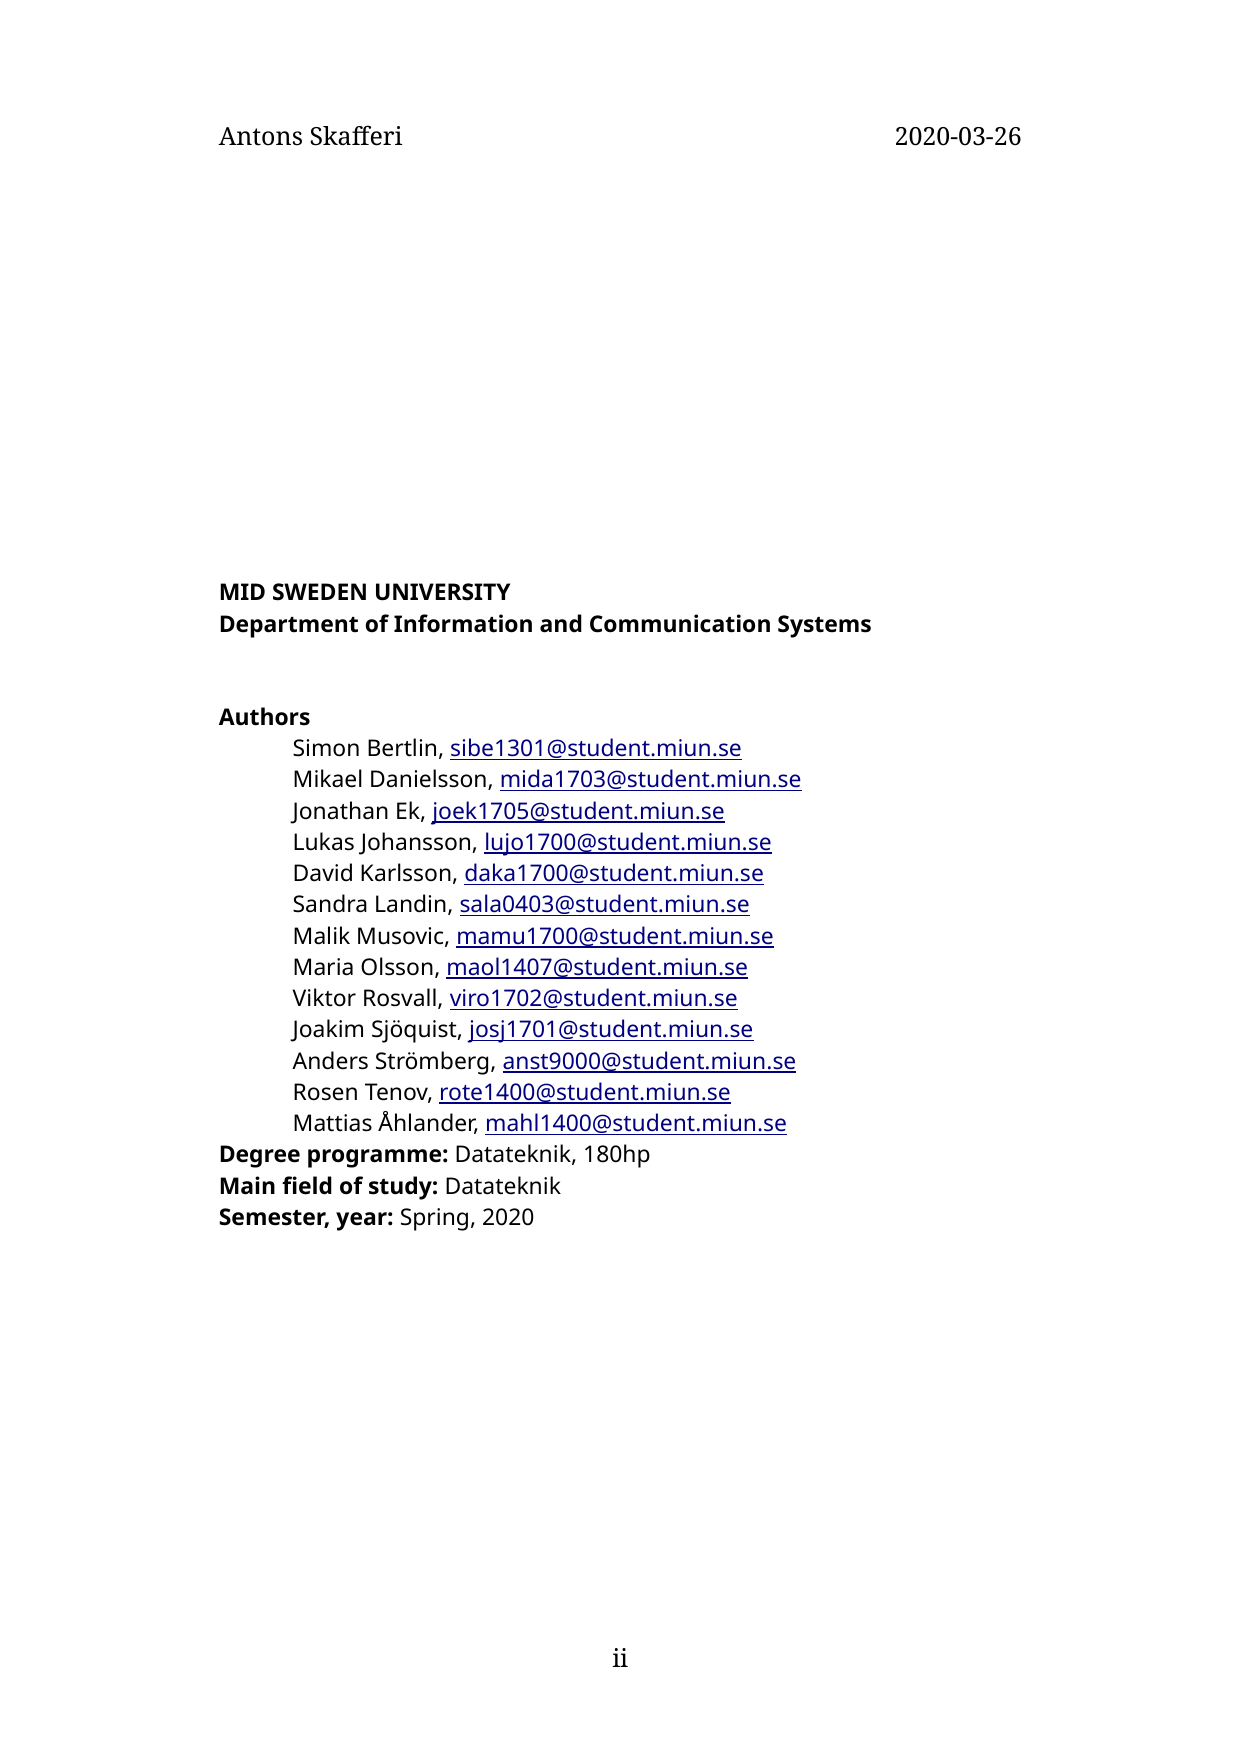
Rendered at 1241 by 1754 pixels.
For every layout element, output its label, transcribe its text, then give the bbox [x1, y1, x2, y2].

text Authors Simon Bertlin, sibe1301@student.miun.se Mikael Danielsson, mida1703@student.miun.se Jonathan Ek, joek1705@student.miun.se Lukas Johansson, lujo1700@student.miun.se David Karlsson, daka1700@student.miun.se Sandra Landin, sala0403@student.miun.se Malik Musovic, mamu1700@student.miun.se Maria Olsson, maol1407@student.miun.se Viktor Rosvall, viro1702@student.miun.se Joakim Sjöquist, josj1701@student.miun.se Anders Strömberg, anst9000@student.miun.se Rosen Tenov, rote1400@student.miun.se Mattias Åhlander, mahl1400@student.miun.se Degree programme: Datateknik, 180hp Main field of study: Datateknik Semester, year: Spring, 2020 [218, 669, 1022, 1232]
text MID SWEDEN UNIVERSITY Department of Information and Communication Systems [218, 576, 1022, 639]
